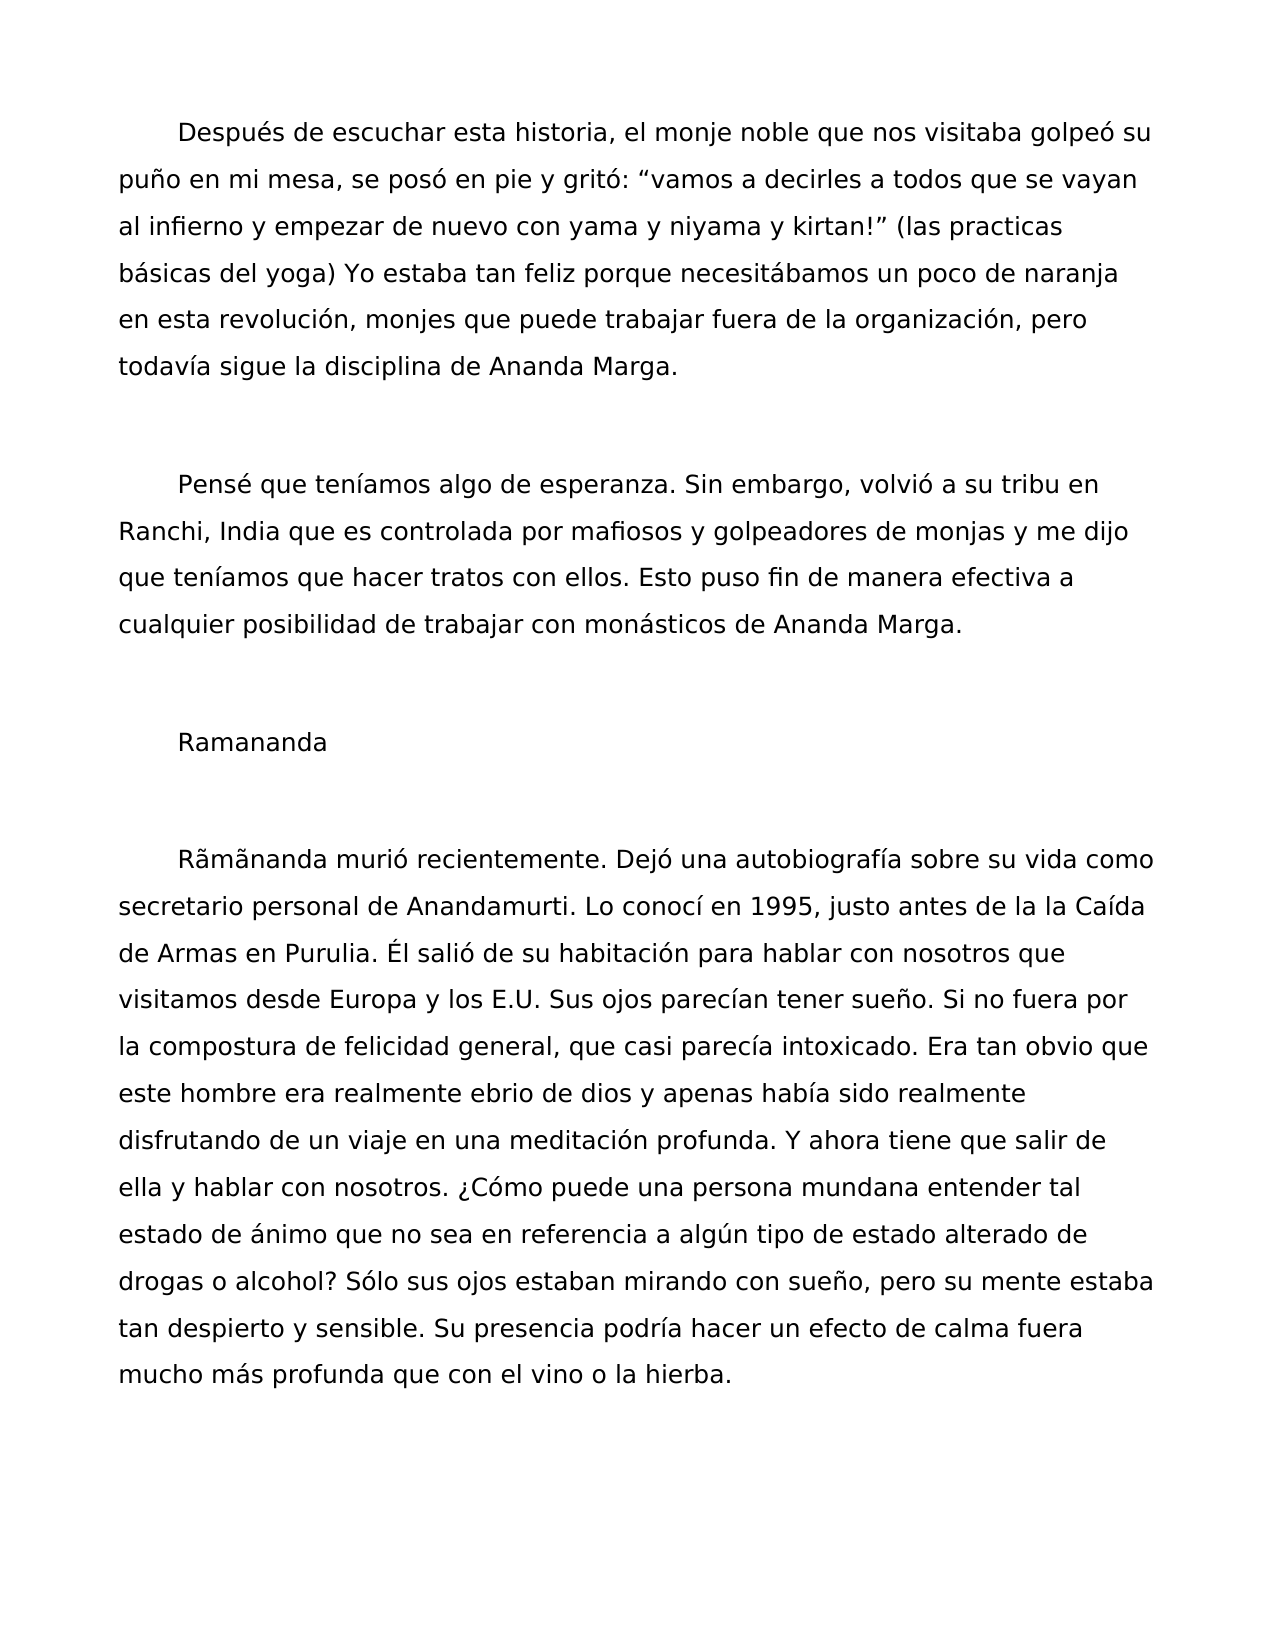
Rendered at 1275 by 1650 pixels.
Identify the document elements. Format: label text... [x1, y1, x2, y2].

text Ramananda [118, 728, 1157, 757]
text Después de escuchar esta historia, el monje noble que nos visitaba golpeó su puño en mi mesa, se posó en pie y gritó: “vamos a decirles a todos que se vayan al infierno y empezar de nuevo con yama y niyama y kirtan!” (las practicas básicas del yoga) Yo estaba tan feliz porque necesitábamos un poco de naranja en esta revolución, monjes que puede trabajar fuera de la organización, pero todavía sigue la disciplina de Ananda Marga. [118, 118, 1157, 382]
text Pensé que teníamos algo de esperanza. Sin embargo, volvió a su tribu en Ranchi, India que es controlada por mafiosos y golpeadores de monjas y me dijo que teníamos que hacer tratos con ellos. Esto puso fin de manera efectiva a cualquier posibilidad de trabajar con monásticos de Ananda Marga. [118, 470, 1157, 639]
text Rãmãnanda murió recientemente. Dejó una autobiografía sobre su vida como secretario personal de Anandamurti. Lo conocí en 1995, justo antes de la la Caída de Armas en Purulia. Él salió de su habitación para hablar con nosotros que visitamos desde Europa y los E.U. Sus ojos parecían tener sueño. Si no fuera por la compostura de felicidad general, que casi parecía intoxicado. Era tan obvio que este hombre era realmente ebrio de dios y apenas había sido realmente disfrutando de un viaje en una meditación profunda. Y ahora tiene que salir de ella y hablar con nosotros. ¿Cómo puede una persona mundana entender tal estado de ánimo que no sea en referencia a algún tipo de estado alterado de drogas o alcohol? Sólo sus ojos estaban mirando con sueño, pero su mente estaba tan despierto y sensible. Su presencia podría hacer un efecto de calma fuera mucho más profunda que con el vino o la hierba. [118, 845, 1157, 1390]
